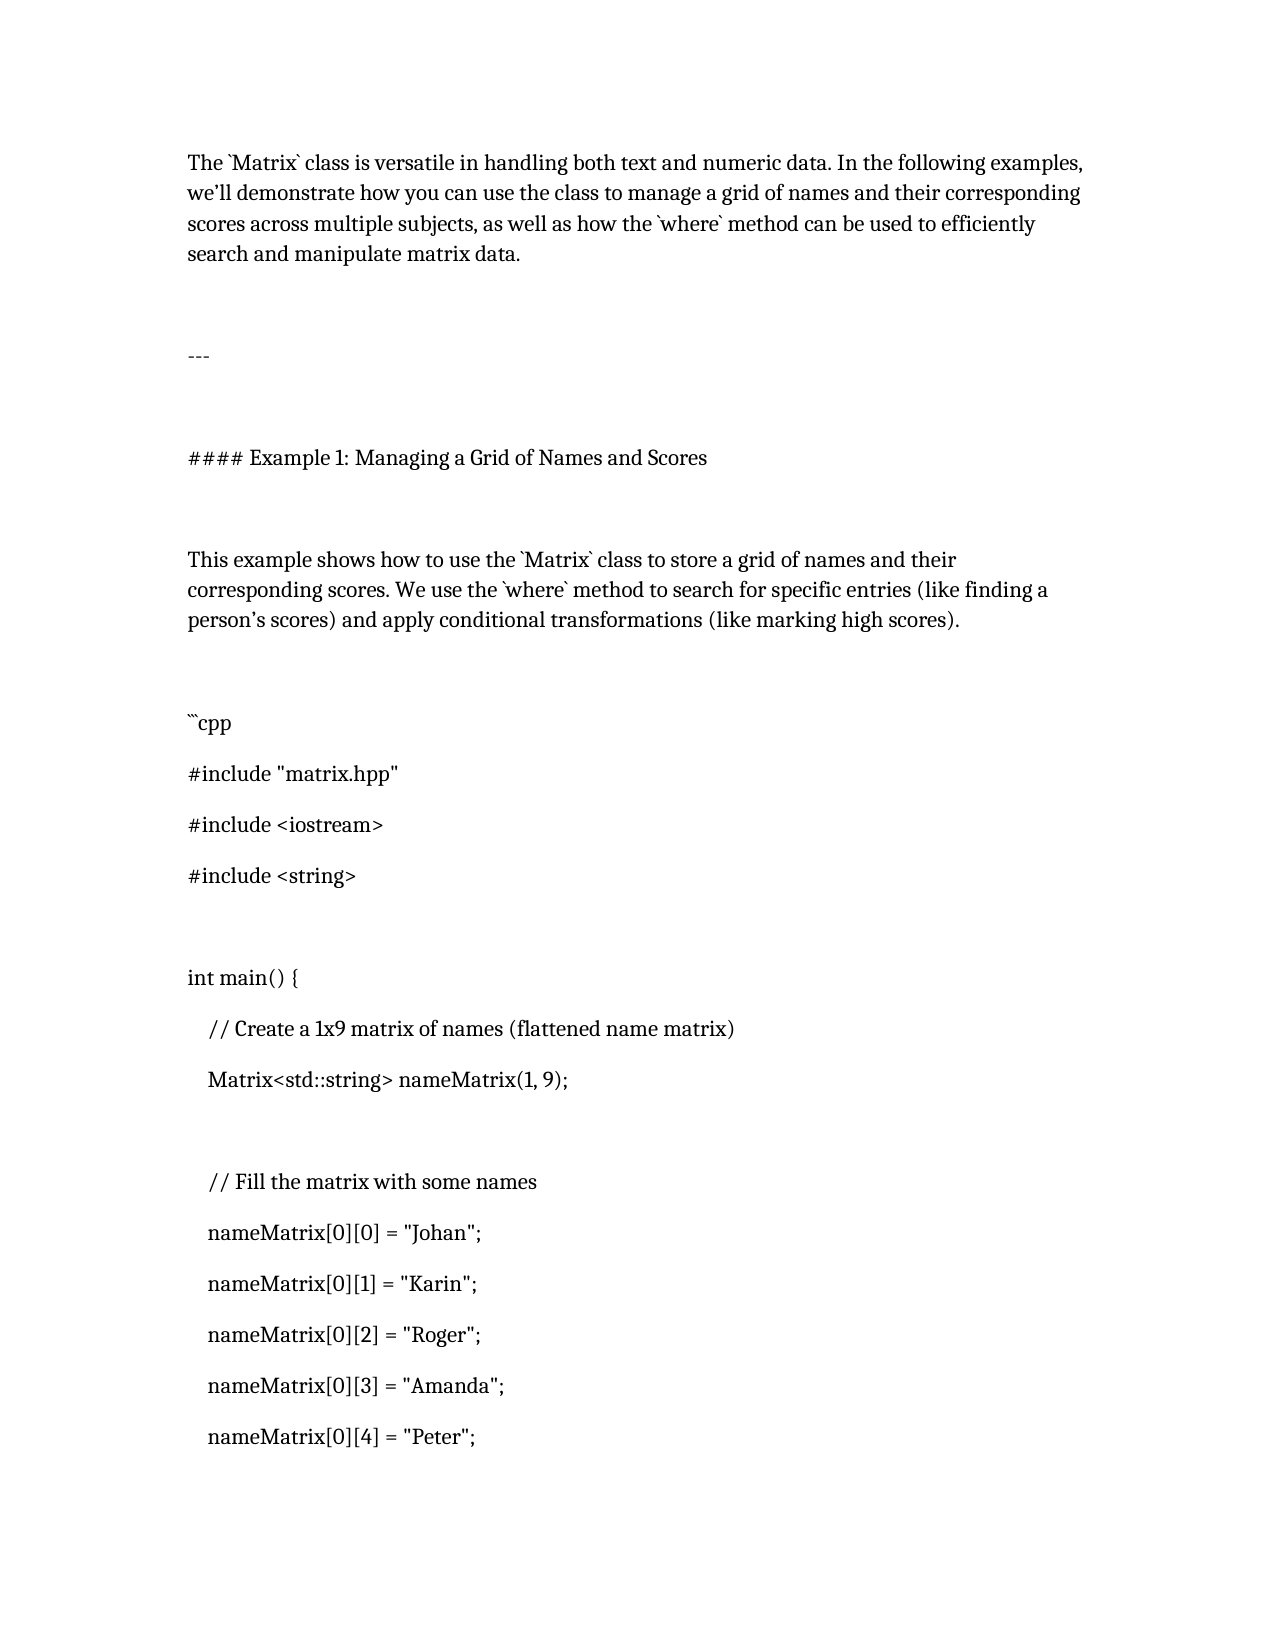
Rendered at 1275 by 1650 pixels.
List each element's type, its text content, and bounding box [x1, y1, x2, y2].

text Matrix<std::string> nameMatrix(1, 9); [187, 1067, 1087, 1093]
text nameMatrix[0][0] = "Johan"; [187, 1220, 1087, 1246]
text ```cpp [187, 709, 1087, 736]
text // Create a 1x9 matrix of names (flattened name matrix) [187, 1016, 1087, 1042]
text nameMatrix[0][1] = "Karin"; [187, 1271, 1087, 1297]
text #### Example 1: Managing a Grid of Names and Scores [187, 445, 1087, 471]
text nameMatrix[0][2] = "Roger"; [187, 1322, 1087, 1348]
text This example shows how to use the `Matrix` class to store a grid of names and their corresponding scores. We use the `where` method to search for specific entries (like finding a person’s scores) and apply conditional transformations (like marking high scores). [187, 547, 1087, 634]
text #include <string> [187, 862, 1087, 889]
text #include <iostream> [187, 811, 1087, 838]
text #include "matrix.hpp" [187, 760, 1087, 787]
text int main() { [187, 964, 1087, 991]
text // Fill the matrix with some names [187, 1169, 1087, 1195]
text --- [187, 343, 1087, 369]
text The `Matrix` class is versatile in handling both text and numeric data. In the following examples, we’ll demonstrate how you can use the class to manage a grid of names and their corresponding scores across multiple subjects, as well as how the `where` method can be used to efficiently search and manipulate matrix data. [187, 150, 1087, 267]
text nameMatrix[0][3] = "Amanda"; [187, 1373, 1087, 1399]
text nameMatrix[0][4] = "Peter"; [187, 1424, 1087, 1450]
